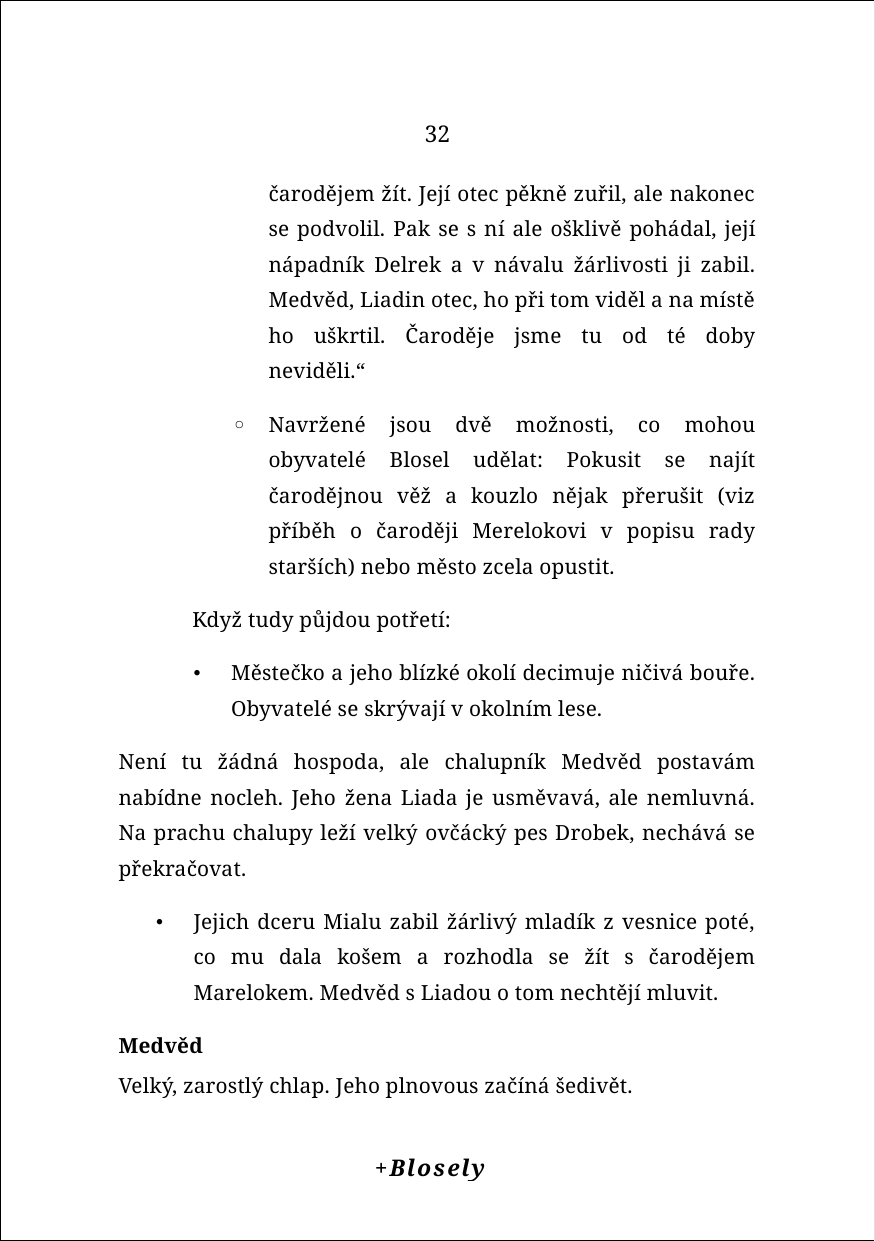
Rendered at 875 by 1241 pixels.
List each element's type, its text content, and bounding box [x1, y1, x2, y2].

subtitle Medvěd [118, 1031, 756, 1059]
list Jejich dceru Mialu zabil žárlivý mladík z vesnice poté, co mu dala košem a rozhodla se žít s čarodějem Marelokem. Medvěd s Liadou o tom nechtějí mluvit. [156, 907, 756, 1006]
list čarodějem žít. Její otec pěkně zuřil, ale nakonec se podvolil. Pak se s ní ale ošklivě pohádal, její nápadník Delrek a v návalu žárlivosti ji zabil. Medvěd, Liadin otec, ho při tom viděl a na místě ho uškrtil. Čaroděje jsme tu od té doby neviděli.“ [231, 179, 756, 385]
list Navržené jsou dvě možnosti, co mohou obyvatelé Blosel udělat: Pokusit se najít čarodějnou věž a kouzlo nějak přerušit (viz příběh o čaroději Merelokovi v popisu rady starších) nebo město zcela opustit. [231, 410, 756, 580]
text Velký, zarostlý chlap. Jeho plnovous začíná šedivět. [118, 1071, 756, 1100]
text Není tu žádná hospoda, ale chalupník Medvěd postavám nabídne nocleh. Jeho žena Liada je usměvavá, ale nemluvná. Na prachu chalupy leží velký ovčácký pes Drobek, nechává se překračovat. [118, 747, 756, 882]
text Když tudy půjdou potřetí: [192, 605, 756, 633]
list Městečko a jeho blízké okolí decimuje ničivá bouře. Obyvatelé se skrývají v okolním lese. [193, 658, 756, 722]
